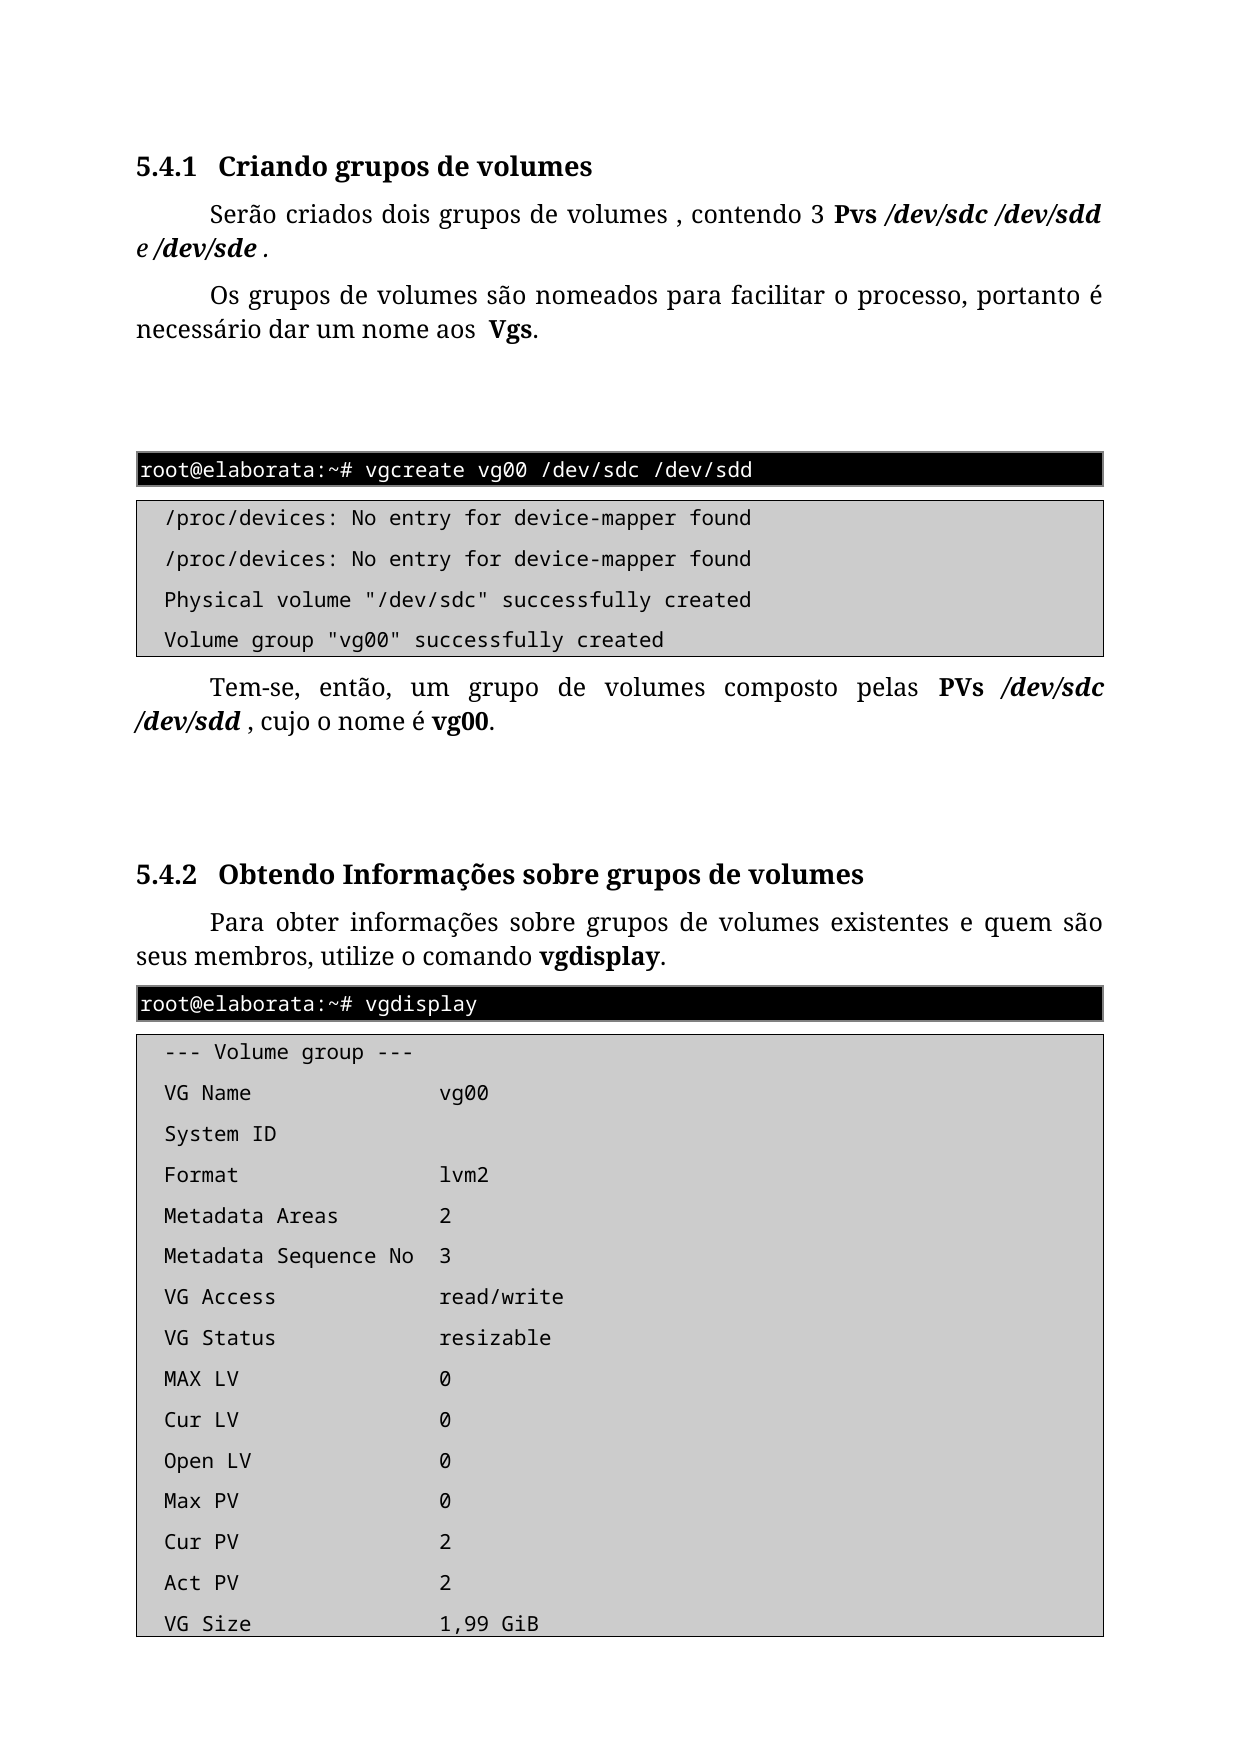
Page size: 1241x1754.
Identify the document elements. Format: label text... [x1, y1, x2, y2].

text VG Status resizable [137, 1320, 1103, 1352]
text VG Size 1,99 GiB [137, 1606, 1103, 1636]
text Os grupos de volumes são nomeados para facilitar o processo, portanto é necessário dar um nome aos Vgs. [136, 277, 1104, 345]
text VG Access read/write [137, 1279, 1103, 1311]
text --- Volume group --- [137, 1035, 1103, 1066]
text root@elaborata:~# vgdisplay [138, 987, 1102, 1020]
subtitle Criando grupos de volumes [136, 147, 1104, 184]
text Cur PV 2 [137, 1524, 1103, 1556]
text System ID [137, 1116, 1103, 1147]
text Metadata Areas 2 [137, 1198, 1103, 1229]
text /proc/devices: No entry for device-mapper found [137, 541, 1103, 572]
text Max PV 0 [137, 1483, 1103, 1515]
text VG Name vg00 [137, 1075, 1103, 1107]
text MAX LV 0 [137, 1361, 1103, 1392]
text Act PV 2 [137, 1565, 1103, 1597]
text Format lvm2 [137, 1157, 1103, 1188]
text Serão criados dois grupos de volumes , contendo 3 Pvs /dev/sdc /dev/sdd e /dev/sde . [136, 197, 1104, 265]
text Cur LV 0 [137, 1402, 1103, 1433]
text Metadata Sequence No 3 [137, 1238, 1103, 1270]
text Para obter informações sobre grupos de volumes existentes e quem são seus membros, utilize o comando vgdisplay. [136, 904, 1104, 973]
text Open LV 0 [137, 1443, 1103, 1474]
subtitle Obtendo Informações sobre grupos de volumes [136, 855, 1104, 892]
text Volume group "vg00" successfully created [137, 622, 1103, 656]
text /proc/devices: No entry for device-mapper found [137, 501, 1103, 531]
text root@elaborata:~# vgcreate vg00 /dev/sdc /dev/sdd [138, 453, 1102, 485]
text Tem-se, então, um grupo de volumes composto pelas PVs /dev/sdc /dev/sdd , cujo o nome é vg00. [136, 669, 1104, 738]
text Physical volume "/dev/sdc" successfully created [137, 582, 1103, 613]
